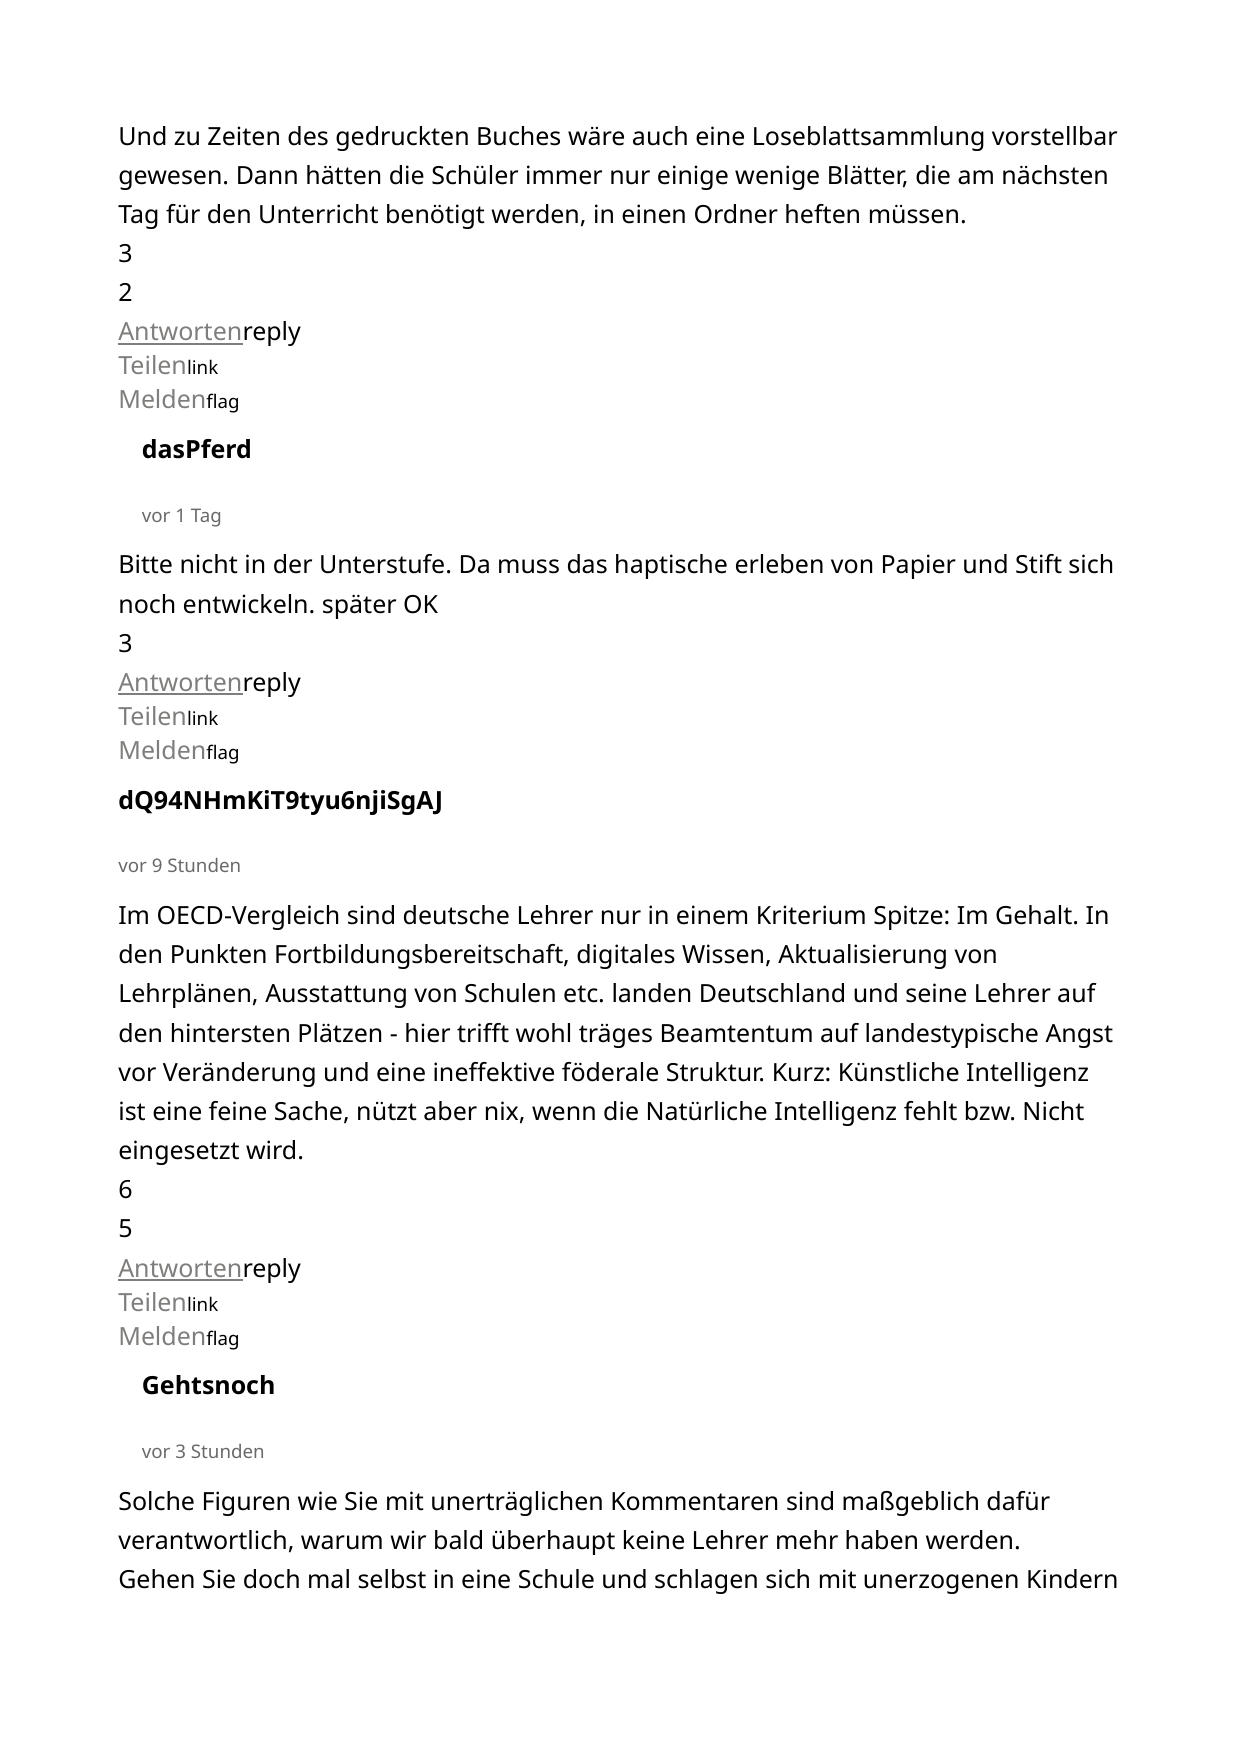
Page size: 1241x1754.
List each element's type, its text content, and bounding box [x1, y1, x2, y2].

text Antwortenreply [118, 314, 1122, 348]
text Im OECD-Vergleich sind deutsche Lehrer nur in einem Kriterium Spitze: Im Gehalt. In den Punkten Fortbildungsbereitschaft, digitales Wissen, Aktualisierung von Lehrplänen, Ausstattung von Schulen etc. landen Deutschland und seine Lehrer auf den hintersten Plätzen - hier trifft wohl träges Beamtentum auf landestypische Angst vor Veränderung und eine ineffektive föderale Struktur. Kurz: Künstliche Intelligenz ist eine feine Sache, nützt aber nix, wenn die Natürliche Intelligenz fehlt bzw. Nicht eingesetzt wird. [118, 898, 1122, 1167]
text 6 [118, 1172, 1122, 1206]
text Solche Figuren wie Sie mit unerträglichen Kommentaren sind maßgeblich dafür verantwortlich, warum wir bald überhaupt keine Lehrer mehr haben werden. Gehen Sie doch mal selbst in eine Schule und schlagen sich mit unerzogenen Kindern [118, 1483, 1122, 1596]
text 3 [118, 625, 1122, 659]
text Teilenlink [118, 348, 1122, 382]
text Antwortenreply [118, 664, 1122, 699]
text vor 3 Stunden [142, 1438, 1117, 1464]
text Meldenflag [118, 382, 1122, 416]
text Antwortenreply [118, 1250, 1122, 1284]
text Teilenlink [118, 1284, 1122, 1318]
text vor 9 Stunden [118, 853, 1117, 878]
text Meldenflag [118, 733, 1122, 767]
text Und zu Zeiten des gedruckten Buches wäre auch eine Loseblattsammlung vorstellbar gewesen. Dann hätten die Schüler immer nur einige wenige Blätter, die am nächsten Tag für den Unterricht benötigt werden, in einen Ordner heften müssen. [118, 118, 1122, 231]
text dQ94NHmKiT9tyu6njiSgAJ [118, 782, 1114, 816]
text 5 [118, 1211, 1122, 1245]
text vor 1 Tag [142, 502, 1117, 528]
text Meldenflag [118, 1318, 1122, 1352]
text 2 [118, 275, 1122, 309]
text Gehtsnoch [142, 1368, 1114, 1402]
text Bitte nicht in der Unterstufe. Da muss das haptische erleben von Papier und Stift sich noch entwickeln. später OK [118, 547, 1122, 620]
text Teilenlink [118, 699, 1122, 733]
text 3 [118, 236, 1122, 270]
text dasPferd [142, 432, 1114, 466]
